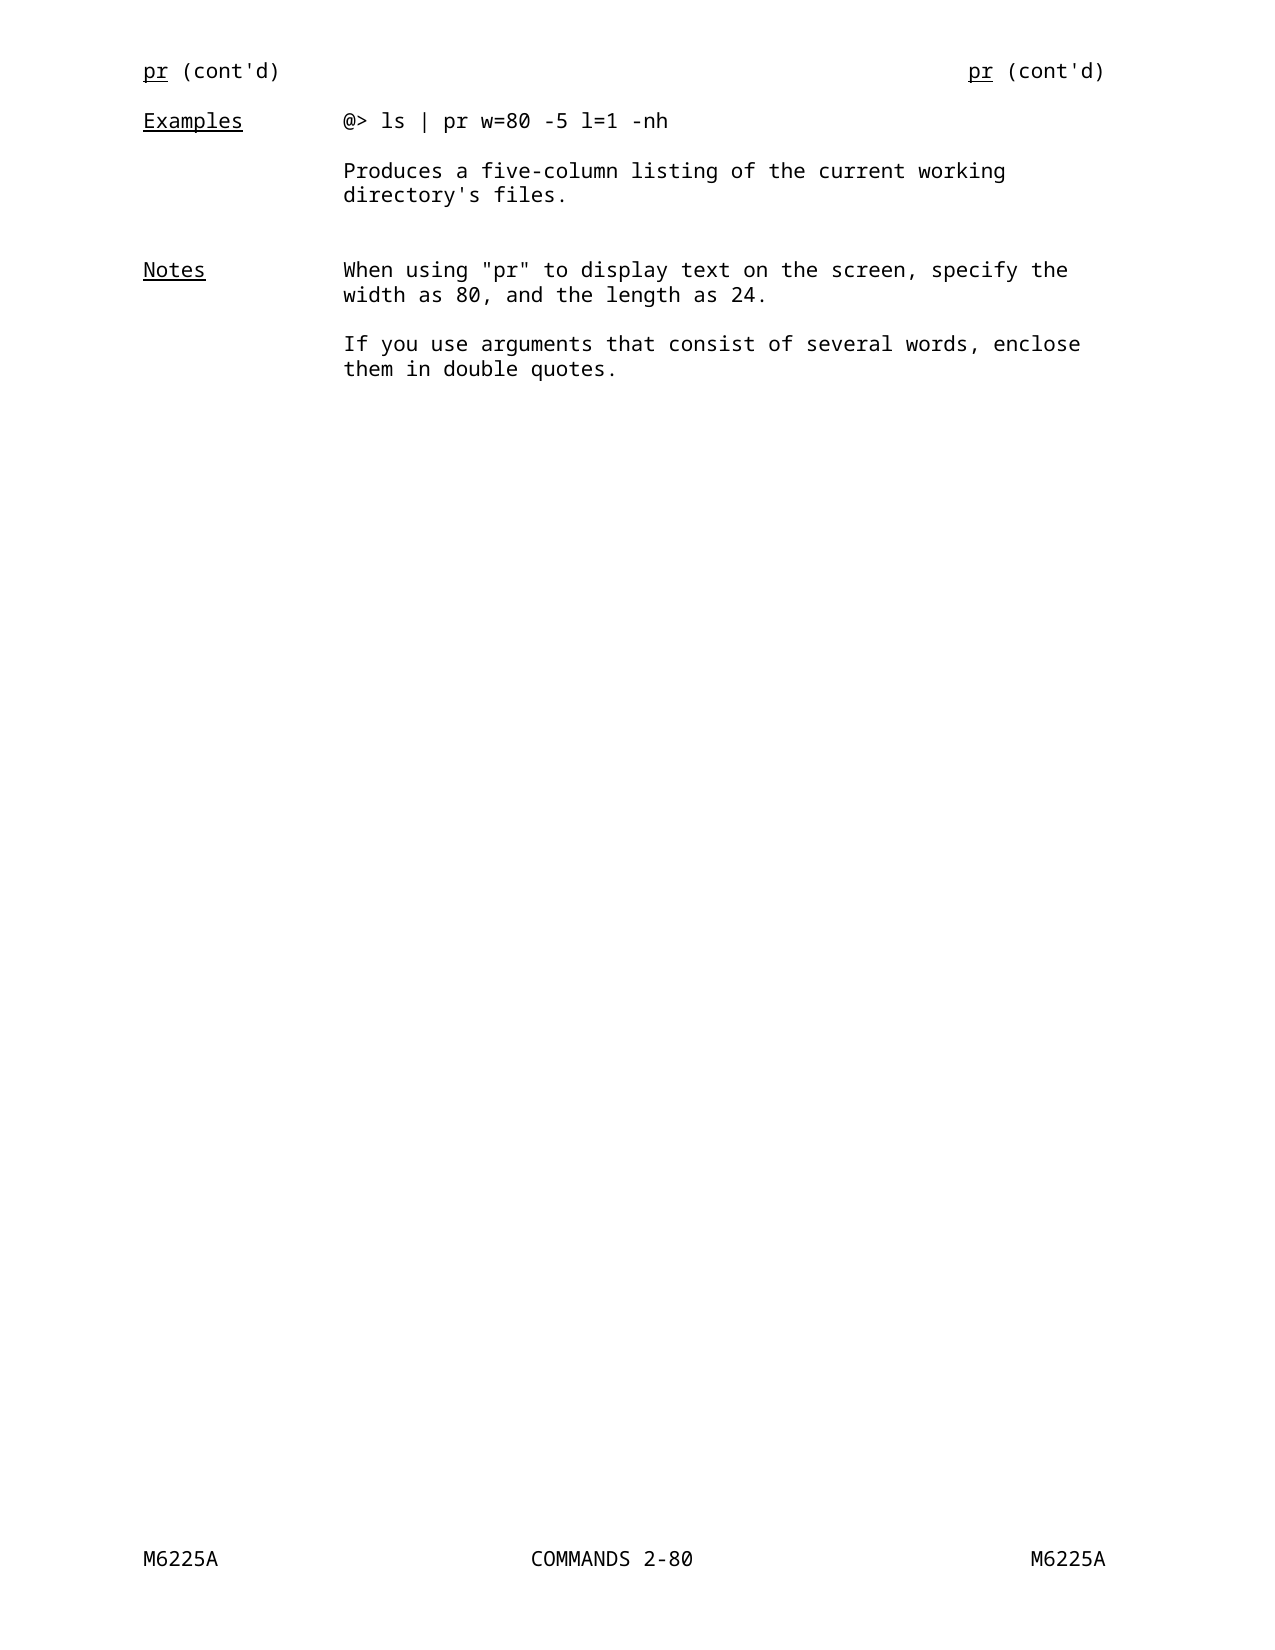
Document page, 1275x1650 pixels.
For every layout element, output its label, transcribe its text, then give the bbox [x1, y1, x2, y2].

text directory's files. [118, 183, 1145, 208]
text them in double quotes. [118, 357, 1145, 381]
text pr (cont'd) pr (cont'd) [118, 59, 1145, 84]
text Produces a five-column listing of the current working [118, 158, 1145, 183]
text width as 80, and the length as 24. [118, 282, 1145, 307]
text Examples @> ls | pr w=80 -5 l=1 -nh [118, 109, 1145, 133]
text M6225A COMMANDS 2-80 M6225A [118, 1547, 1145, 1571]
text Notes When using "pr" to display text on the screen, specify the [118, 257, 1145, 282]
text If you use arguments that consist of several words, enclose [118, 332, 1145, 357]
